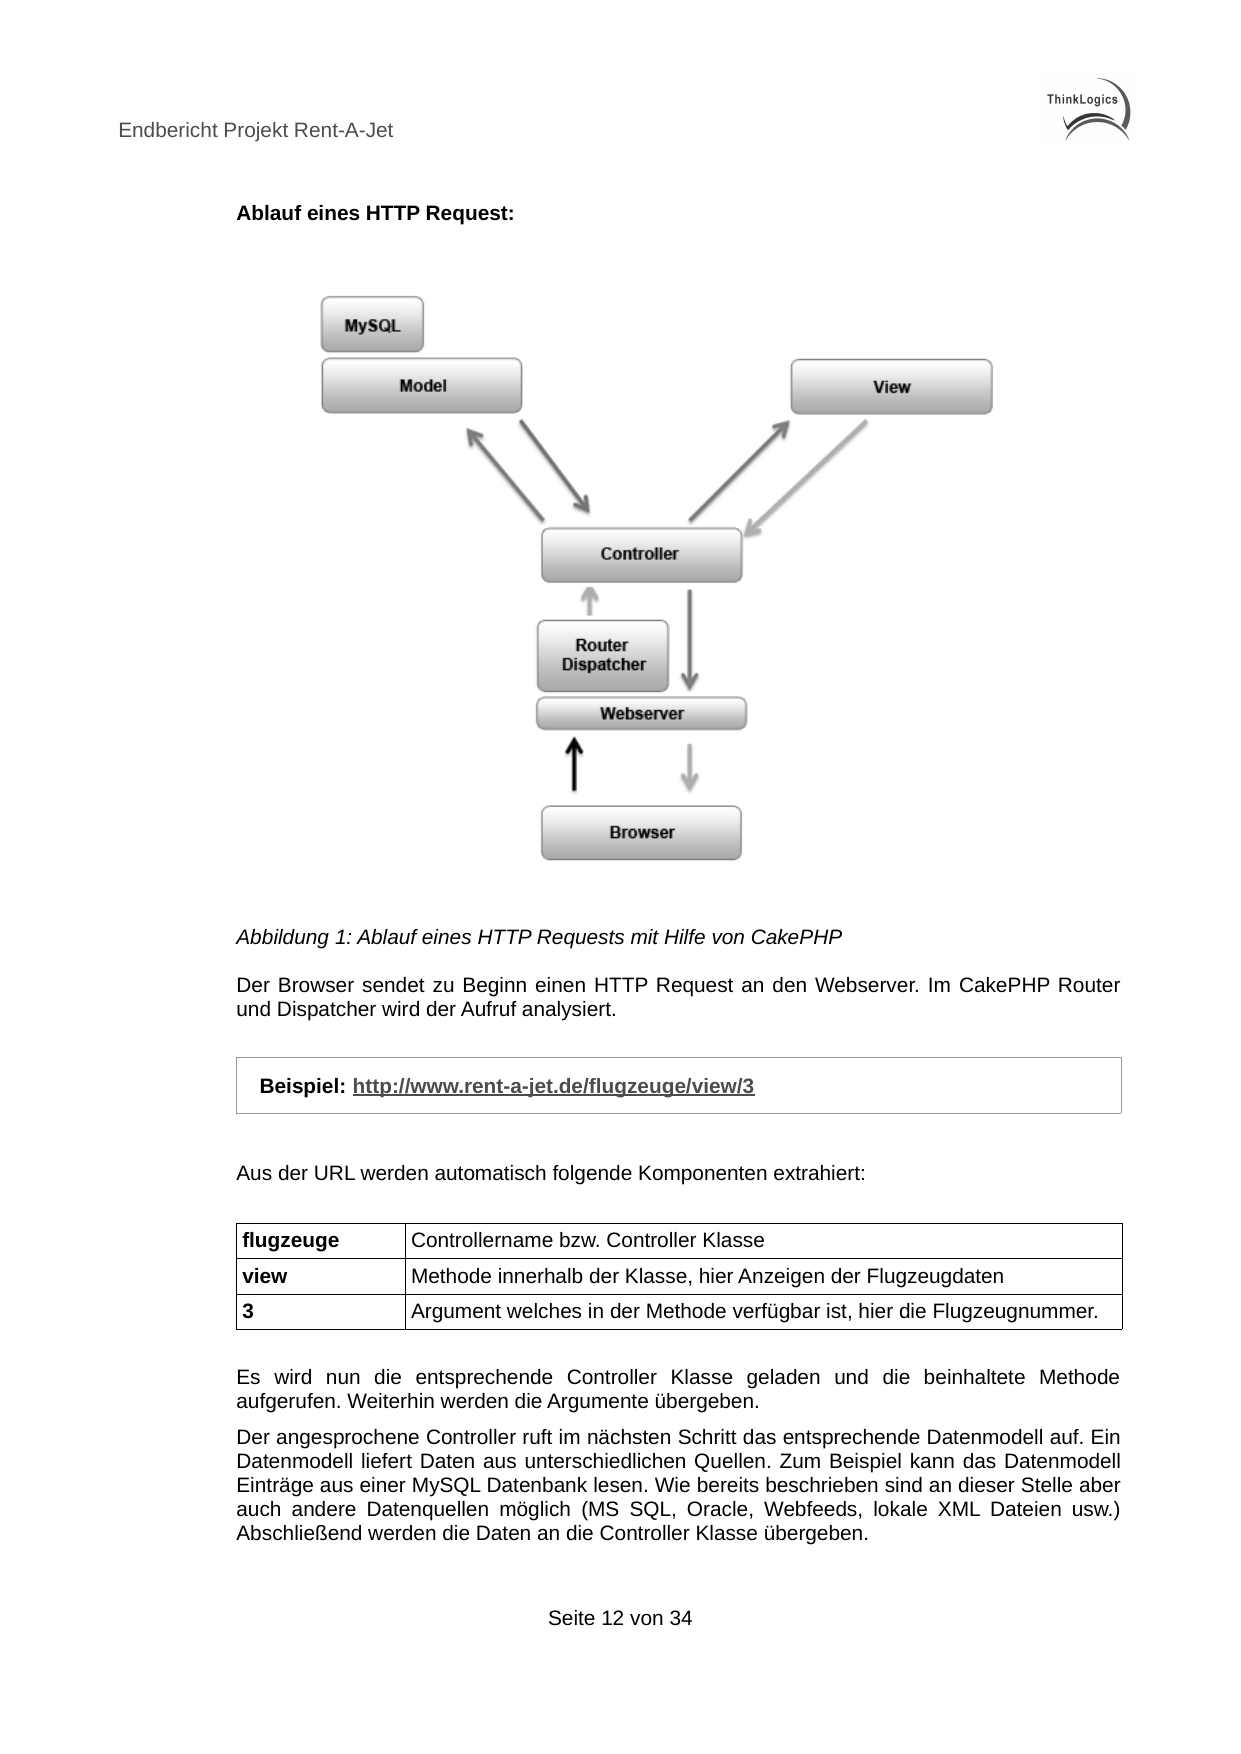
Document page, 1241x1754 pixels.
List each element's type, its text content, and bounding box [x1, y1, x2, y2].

table_header Controllername bzw. Controller Klasse [406, 1224, 1122, 1258]
text Der angesprochene Controller ruft im nächsten Schritt das entsprechende Datenmodell auf. Ein Datenmodell liefert Daten aus unterschiedlichen Quellen. Zum Beispiel kann das Datenmodell Einträge aus einer MySQL Datenbank lesen. Wie bereits beschrieben sind an dieser Stelle aber auch andere Datenquellen möglich (MS SQL, Oracle, Webfeeds, lokale XML Dateien usw.) Abschließend werden die Daten an die Controller Klasse übergeben. [236, 1424, 1122, 1544]
table_cell view [237, 1259, 405, 1293]
table_header Beispiel: http://www.rent-a-jet.de/flugzeuge/view/3 [237, 1058, 1121, 1113]
table_cell Argument welches in der Methode verfügbar ist, hier die Flugzeugnummer. [406, 1295, 1122, 1329]
table_cell Methode innerhalb der Klasse, hier Anzeigen der Flugzeugdaten [406, 1259, 1122, 1293]
table_cell 3 [237, 1295, 405, 1329]
text Aus der URL werden automatisch folgende Komponenten extrahiert: [236, 1160, 1122, 1184]
text Abbildung 1: Ablauf eines HTTP Requests mit Hilfe von CakePHP [236, 925, 1122, 949]
table_header flugzeuge [237, 1224, 405, 1258]
text Es wird nun die entsprechende Controller Klasse geladen und die beinhaltete Methode aufgerufen. Weiterhin werden die Argumente übergeben. [236, 1365, 1122, 1413]
text Der Browser sendet zu Beginn einen HTTP Request an den Webserver. Im CakePHP Router und Dispatcher wird der Aufruf analysiert. [236, 973, 1122, 1021]
text Ablauf eines HTTP Request: [236, 201, 1122, 225]
picture [296, 273, 1019, 889]
